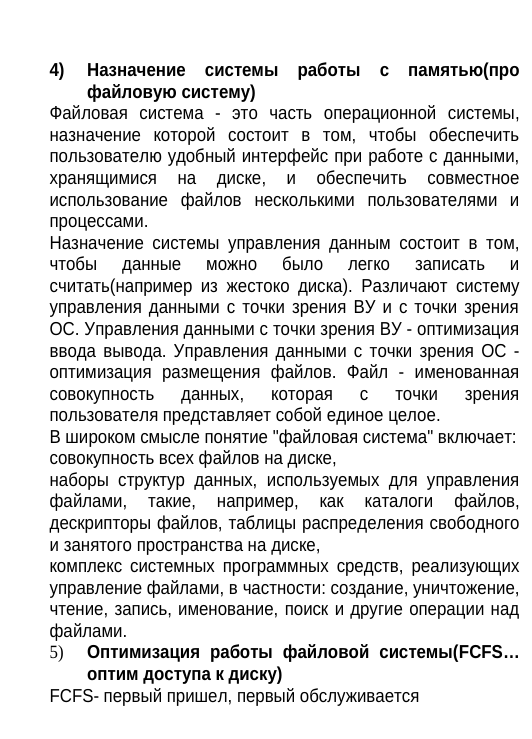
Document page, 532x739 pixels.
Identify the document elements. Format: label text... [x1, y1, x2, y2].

text FCFS- первый пришел, первый обслуживается [49, 684, 520, 706]
text В широком смысле понятие "файловая система" включает: [49, 426, 520, 447]
text Назначение системы управления данным состоит в том, чтобы данные можно было легко записать и считать(например из жестоко диска). Различают систему управления данными с точки зрения ВУ и с точки зрения ОС. Управления данными с точки зрения ВУ - оптимизация ввода вывода. Управления данными с точки зрения ОС - оптимизация размещения файлов. Файл - именованная совокупность данных, которая с точки зрения пользователя представляет собой единое целое. [49, 232, 520, 426]
list Оптимизация работы файловой системы(FCFS…оптим доступа к диску) [49, 641, 520, 684]
text совокупность всех файлов на диске, [49, 447, 520, 469]
text Файловая система - это часть операционной системы, назначение которой состоит в том, чтобы обеспечить пользователю удобный интерфейс при работе с данными, хранящимися на диске, и обеспечить совместное использование файлов несколькими пользователями и процессами. [49, 102, 520, 232]
text комплекс системных программных средств, реализующих управление файлами, в частности: создание, уничтожение, чтение, запись, именование, поиск и другие операции над файлами. [49, 555, 520, 641]
text наборы структур данных, используемых для управления файлами, такие, например, как каталоги файлов, дескрипторы файлов, таблицы распределения свободного и занятого пространства на диске, [49, 469, 520, 555]
list Назначение системы работы с памятью(про файловую систему) [49, 59, 520, 102]
